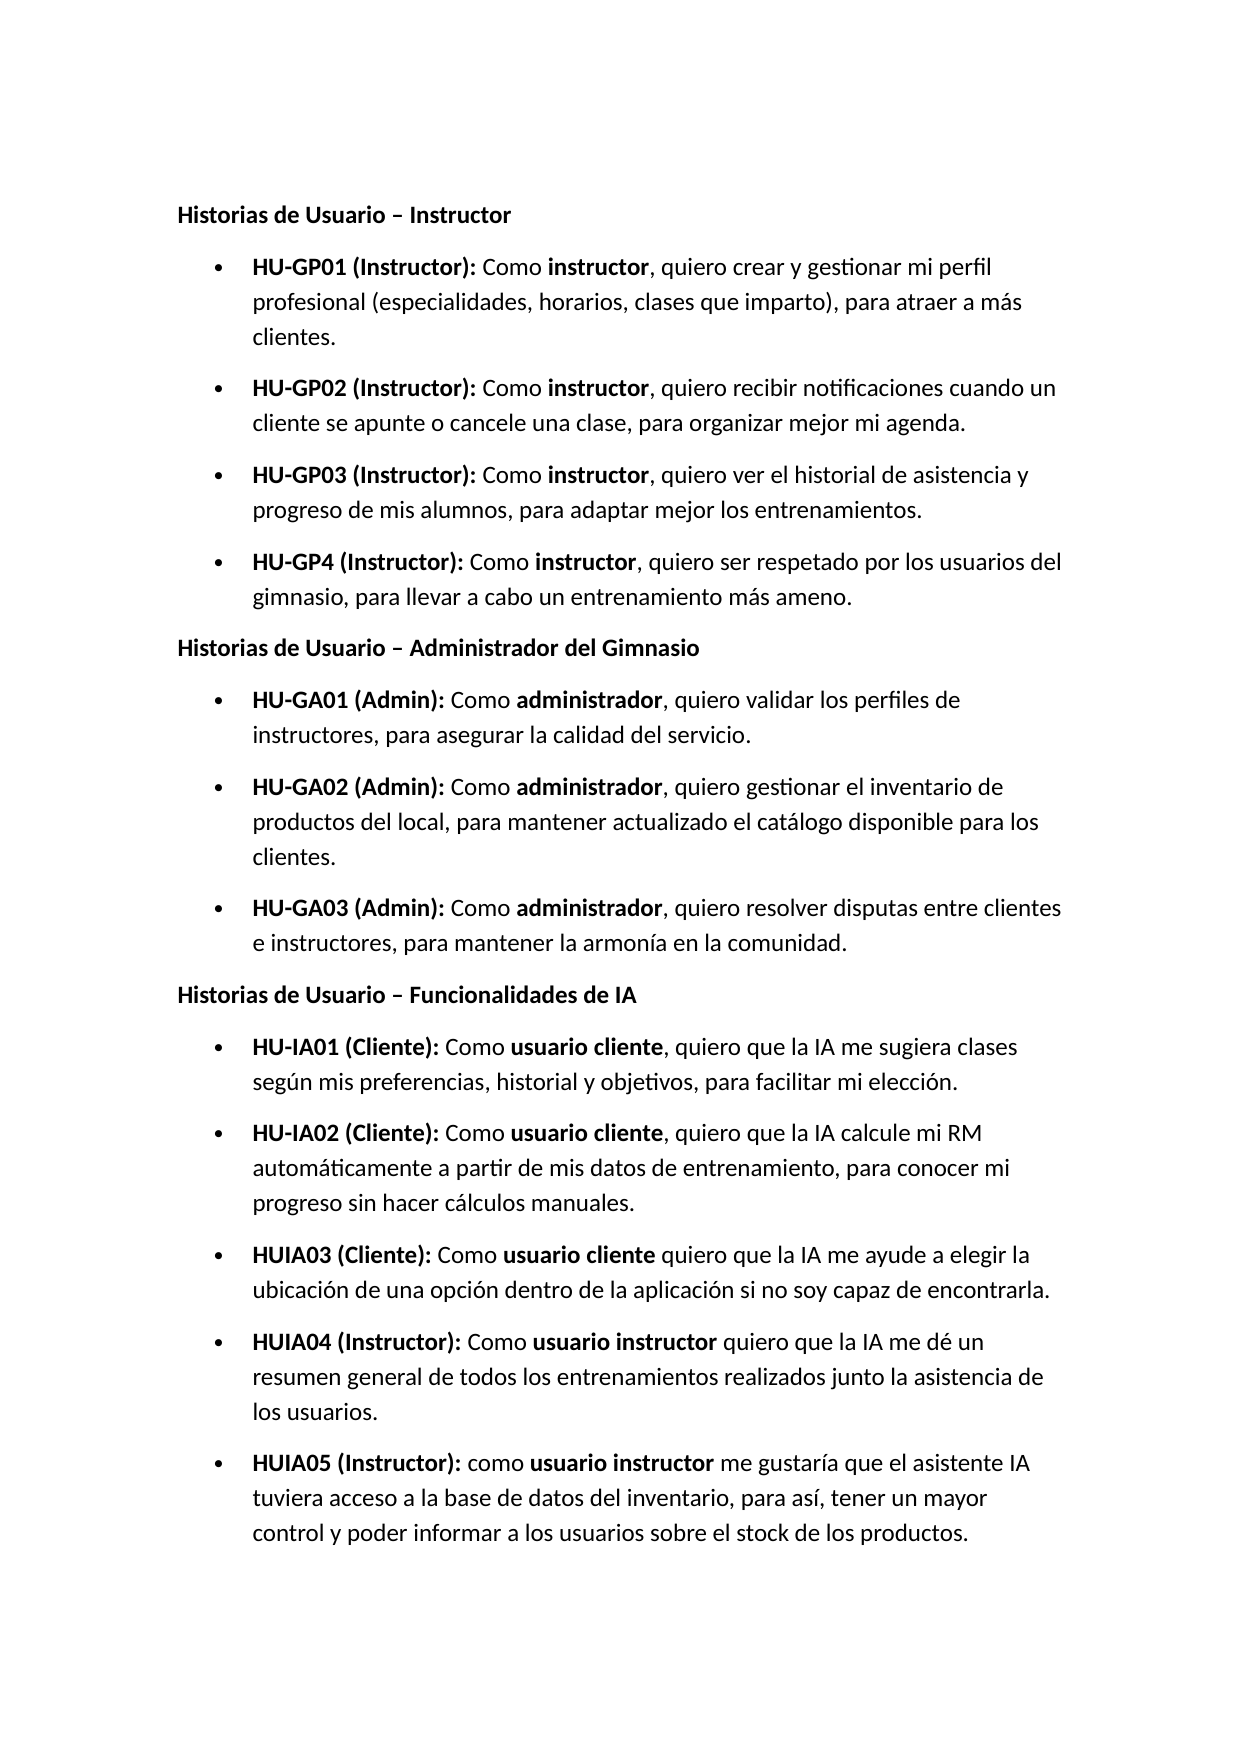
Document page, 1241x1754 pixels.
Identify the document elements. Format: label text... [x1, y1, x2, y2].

list HU-GP4 (Instructor): Como instructor, quiero ser respetado por los usuarios del gimnasio, para llevar a cabo un entrenamiento más ameno. [215, 546, 1063, 611]
text Historias de Usuario – Instructor [177, 199, 1063, 230]
list HU-GA03 (Admin): Como administrador, quiero resolver disputas entre clientes e instructores, para mantener la armonía en la comunidad. [215, 893, 1063, 958]
list HUIA03 (Cliente): Como usuario cliente quiero que la IA me ayude a elegir la ubicación de una opción dentro de la aplicación si no soy capaz de encontrarla. [215, 1239, 1063, 1305]
text Historias de Usuario – Funcionalidades de IA [177, 979, 1063, 1010]
list HUIA05 (Instructor): como usuario instructor me gustaría que el asistente IA tuviera acceso a la base de datos del inventario, para así, tener un mayor control y poder informar a los usuarios sobre el stock de los productos. [215, 1448, 1063, 1548]
list HUIA04 (Instructor): Como usuario instructor quiero que la IA me dé un resumen general de todos los entrenamientos realizados junto la asistencia de los usuarios. [215, 1326, 1063, 1426]
list HU-GP03 (Instructor): Como instructor, quiero ver el historial de asistencia y progreso de mis alumnos, para adaptar mejor los entrenamientos. [215, 459, 1063, 525]
list HU-GP01 (Instructor): Como instructor, quiero crear y gestionar mi perfil profesional (especialidades, horarios, clases que imparto), para atraer a más clientes. [215, 251, 1063, 351]
list HU-IA02 (Cliente): Como usuario cliente, quiero que la IA calcule mi RM automáticamente a partir de mis datos de entrenamiento, para conocer mi progreso sin hacer cálculos manuales. [215, 1118, 1063, 1218]
list HU-GA01 (Admin): Como administrador, quiero validar los perfiles de instructores, para asegurar la calidad del servicio. [215, 684, 1063, 750]
list HU-IA01 (Cliente): Como usuario cliente, quiero que la IA me sugiera clases según mis preferencias, historial y objetivos, para facilitar mi elección. [215, 1031, 1063, 1096]
list HU-GA02 (Admin): Como administrador, quiero gestionar el inventario de productos del local, para mantener actualizado el catálogo disponible para los clientes. [215, 771, 1063, 871]
text Historias de Usuario – Administrador del Gimnasio [177, 633, 1063, 663]
list HU-GP02 (Instructor): Como instructor, quiero recibir notificaciones cuando un cliente se apunte o cancele una clase, para organizar mejor mi agenda. [215, 373, 1063, 438]
